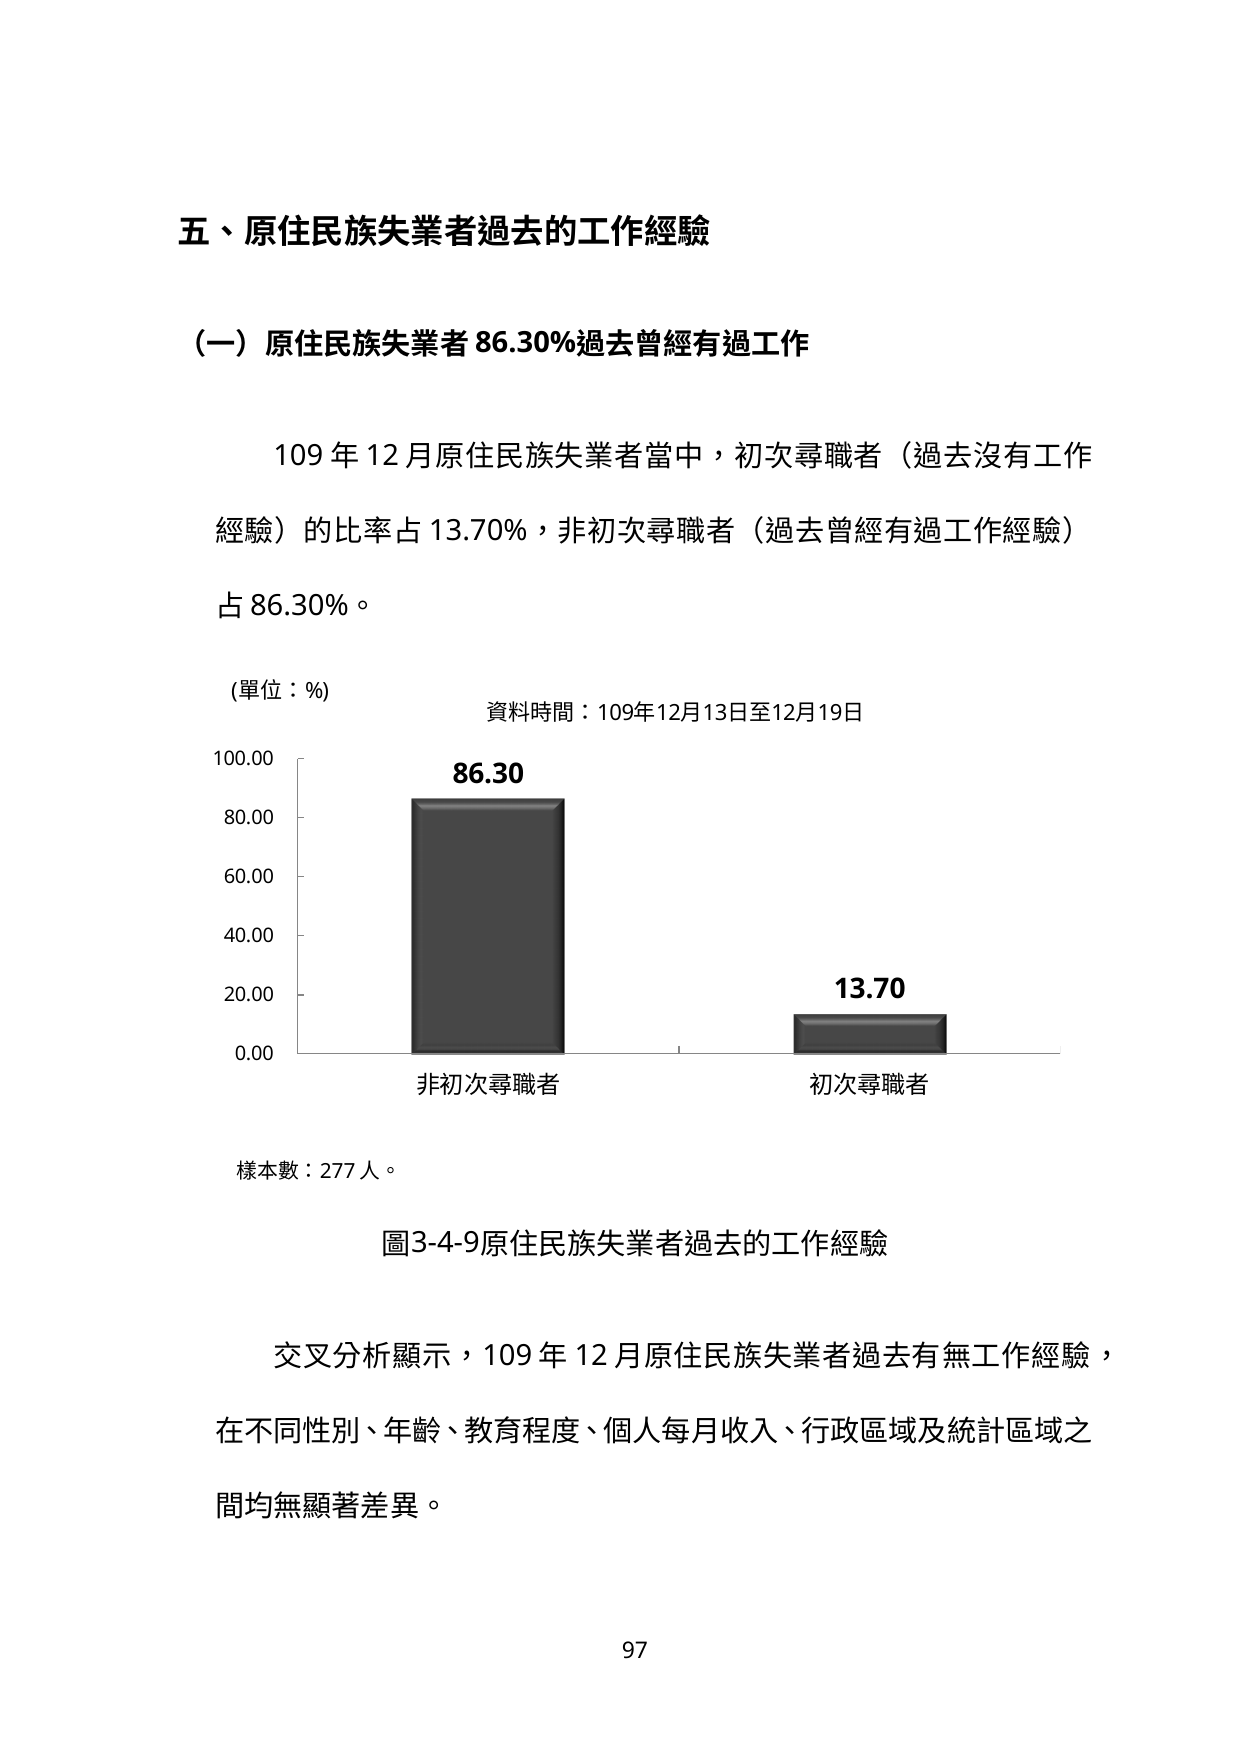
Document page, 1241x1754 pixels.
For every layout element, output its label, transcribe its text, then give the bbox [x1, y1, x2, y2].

text 五、原住民族失業者過去的工作經驗 [177, 185, 1092, 260]
text 樣本數：277人。 [236, 1154, 1092, 1184]
list 原住民族失業者過去的工作經驗 [177, 1198, 1092, 1273]
text 109年12月原住民族失業者當中，初次尋職者（過去沒有工作經驗）的比率占13.70%，非初次尋職者（過去曾經有過工作經驗）占86.30%。 [215, 410, 1092, 635]
text 交叉分析顯示，109年12月原住民族失業者過去有無工作經驗，在不同性別、年齡、教育程度、個人每月收入、行政區域及統計區域之間均無顯著差異。 [215, 1310, 1092, 1535]
text （一）原住民族失業者86.30%過去曾經有過工作 [177, 298, 1092, 373]
